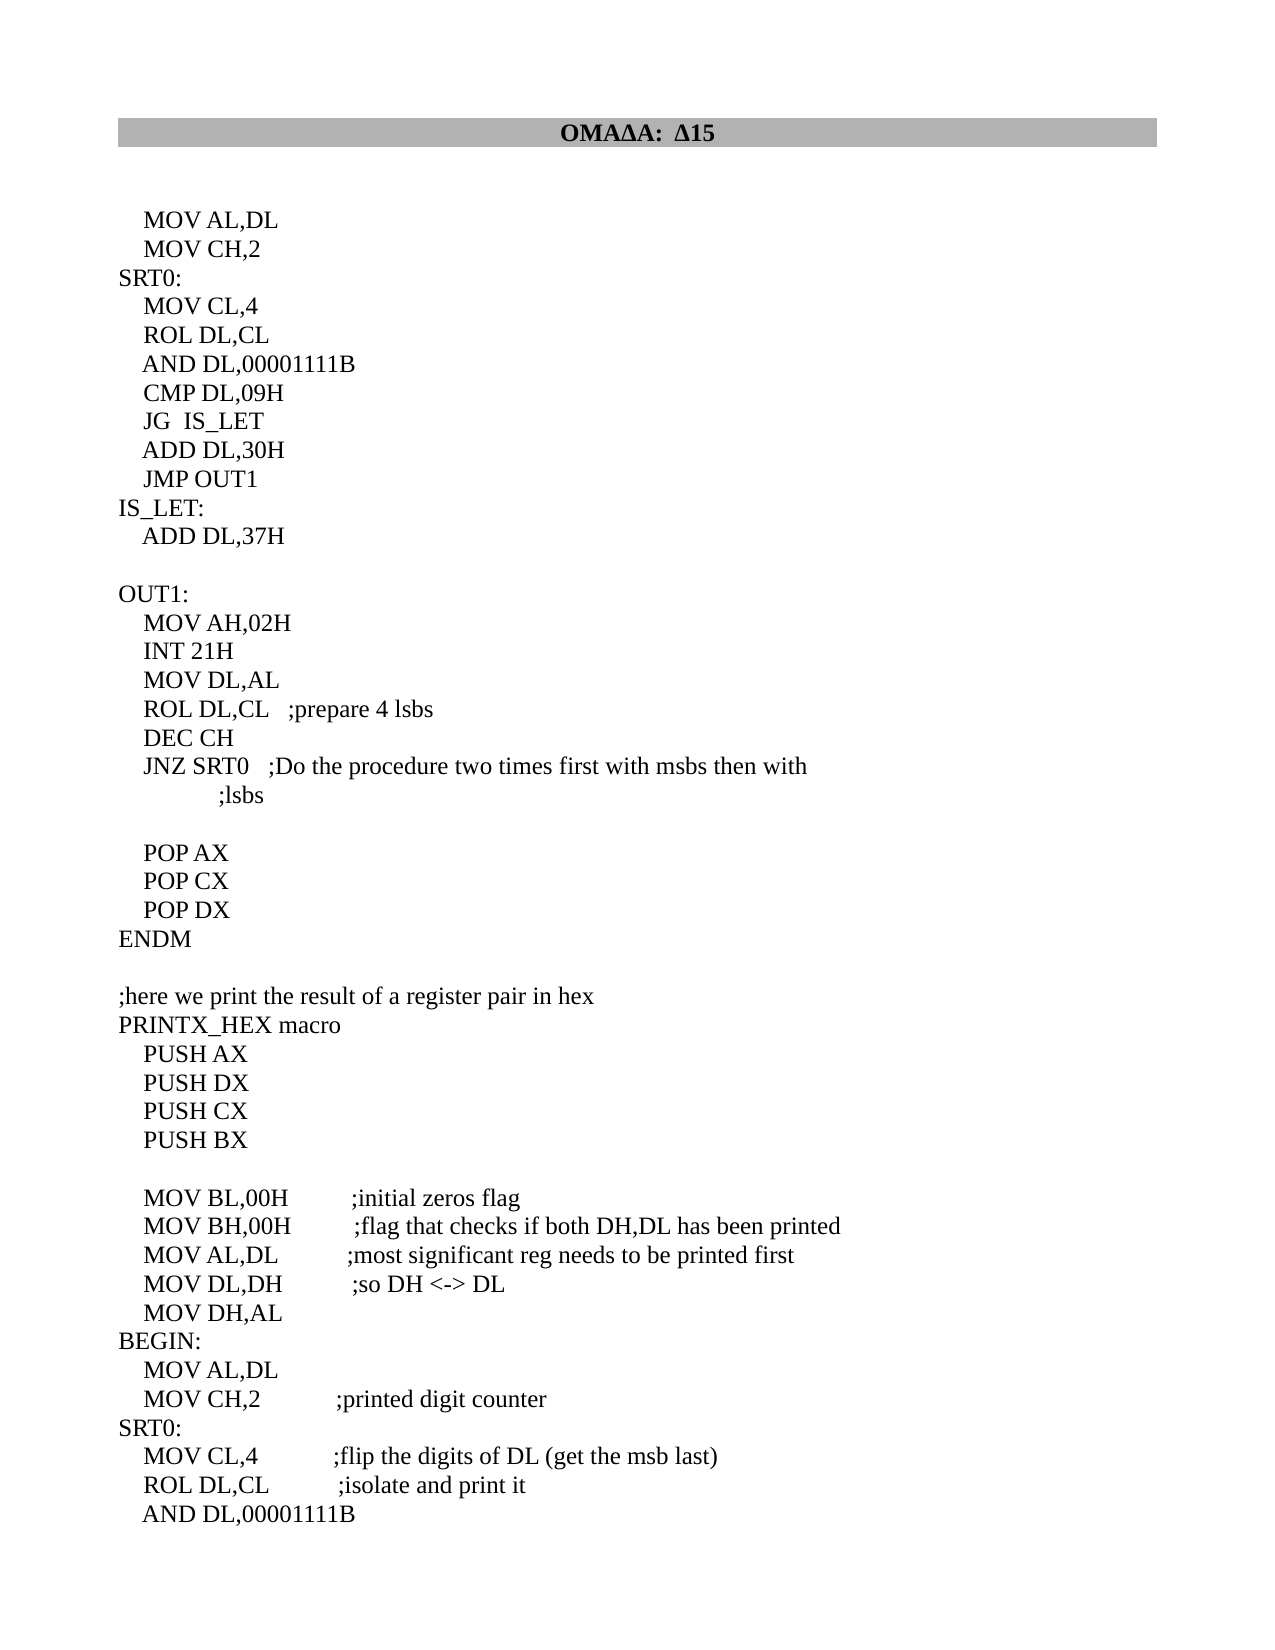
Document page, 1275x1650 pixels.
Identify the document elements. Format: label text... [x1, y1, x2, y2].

text AND DL,00001111B [118, 349, 1157, 378]
text MOV CH,2 ;printed digit counter [118, 1384, 1157, 1413]
text PUSH AX [118, 1039, 1157, 1068]
text POP CX [118, 866, 1157, 895]
text CMP DL,09H [118, 378, 1157, 406]
text MOV BH,00H ;flag that checks if both DH,DL has been printed [118, 1211, 1157, 1240]
text ;lsbs [118, 780, 1157, 809]
text MOV AH,02H [118, 608, 1157, 636]
text ROL DL,CL ;prepare 4 lsbs [118, 694, 1157, 723]
text PRINTX_HEX macro [118, 1010, 1157, 1039]
text ENDM [118, 924, 1157, 953]
text MOV DL,DH ;so DH <-> DL [118, 1269, 1157, 1298]
text OUT1: [118, 579, 1157, 608]
text PUSH CX [118, 1096, 1157, 1125]
text POP DX [118, 895, 1157, 924]
text MOV DH,AL [118, 1298, 1157, 1326]
text JNZ SRT0 ;Do the procedure two times first with msbs then with [118, 751, 1157, 780]
text ADD DL,37H [118, 521, 1157, 550]
text JG IS_LET [118, 406, 1157, 435]
text MOV CL,4 ;flip the digits of DL (get the msb last) [118, 1441, 1157, 1470]
text ;here we print the result of a register pair in hex [118, 981, 1157, 1010]
text POP AX [118, 838, 1157, 866]
text MOV AL,DL [118, 1355, 1157, 1384]
text SRT0: [118, 263, 1157, 291]
text MOV CH,2 [118, 234, 1157, 263]
text AND DL,00001111B [118, 1499, 1157, 1528]
text ADD DL,30H [118, 435, 1157, 464]
text ROL DL,CL [118, 320, 1157, 349]
text ROL DL,CL ;isolate and print it [118, 1470, 1157, 1499]
text PUSH DX [118, 1068, 1157, 1096]
text INT 21H [118, 636, 1157, 665]
text SRT0: [118, 1413, 1157, 1441]
text MOV BL,00H ;initial zeros flag [118, 1183, 1157, 1211]
text DEC CH [118, 723, 1157, 751]
text MOV AL,DL ;most significant reg needs to be printed first [118, 1240, 1157, 1269]
text MOV DL,AL [118, 665, 1157, 694]
text PUSH BX [118, 1125, 1157, 1154]
text MOV AL,DL [118, 205, 1157, 234]
text MOV CL,4 [118, 291, 1157, 320]
text BEGIN: [118, 1326, 1157, 1355]
text JMP OUT1 [118, 464, 1157, 493]
text IS_LET: [118, 493, 1157, 521]
